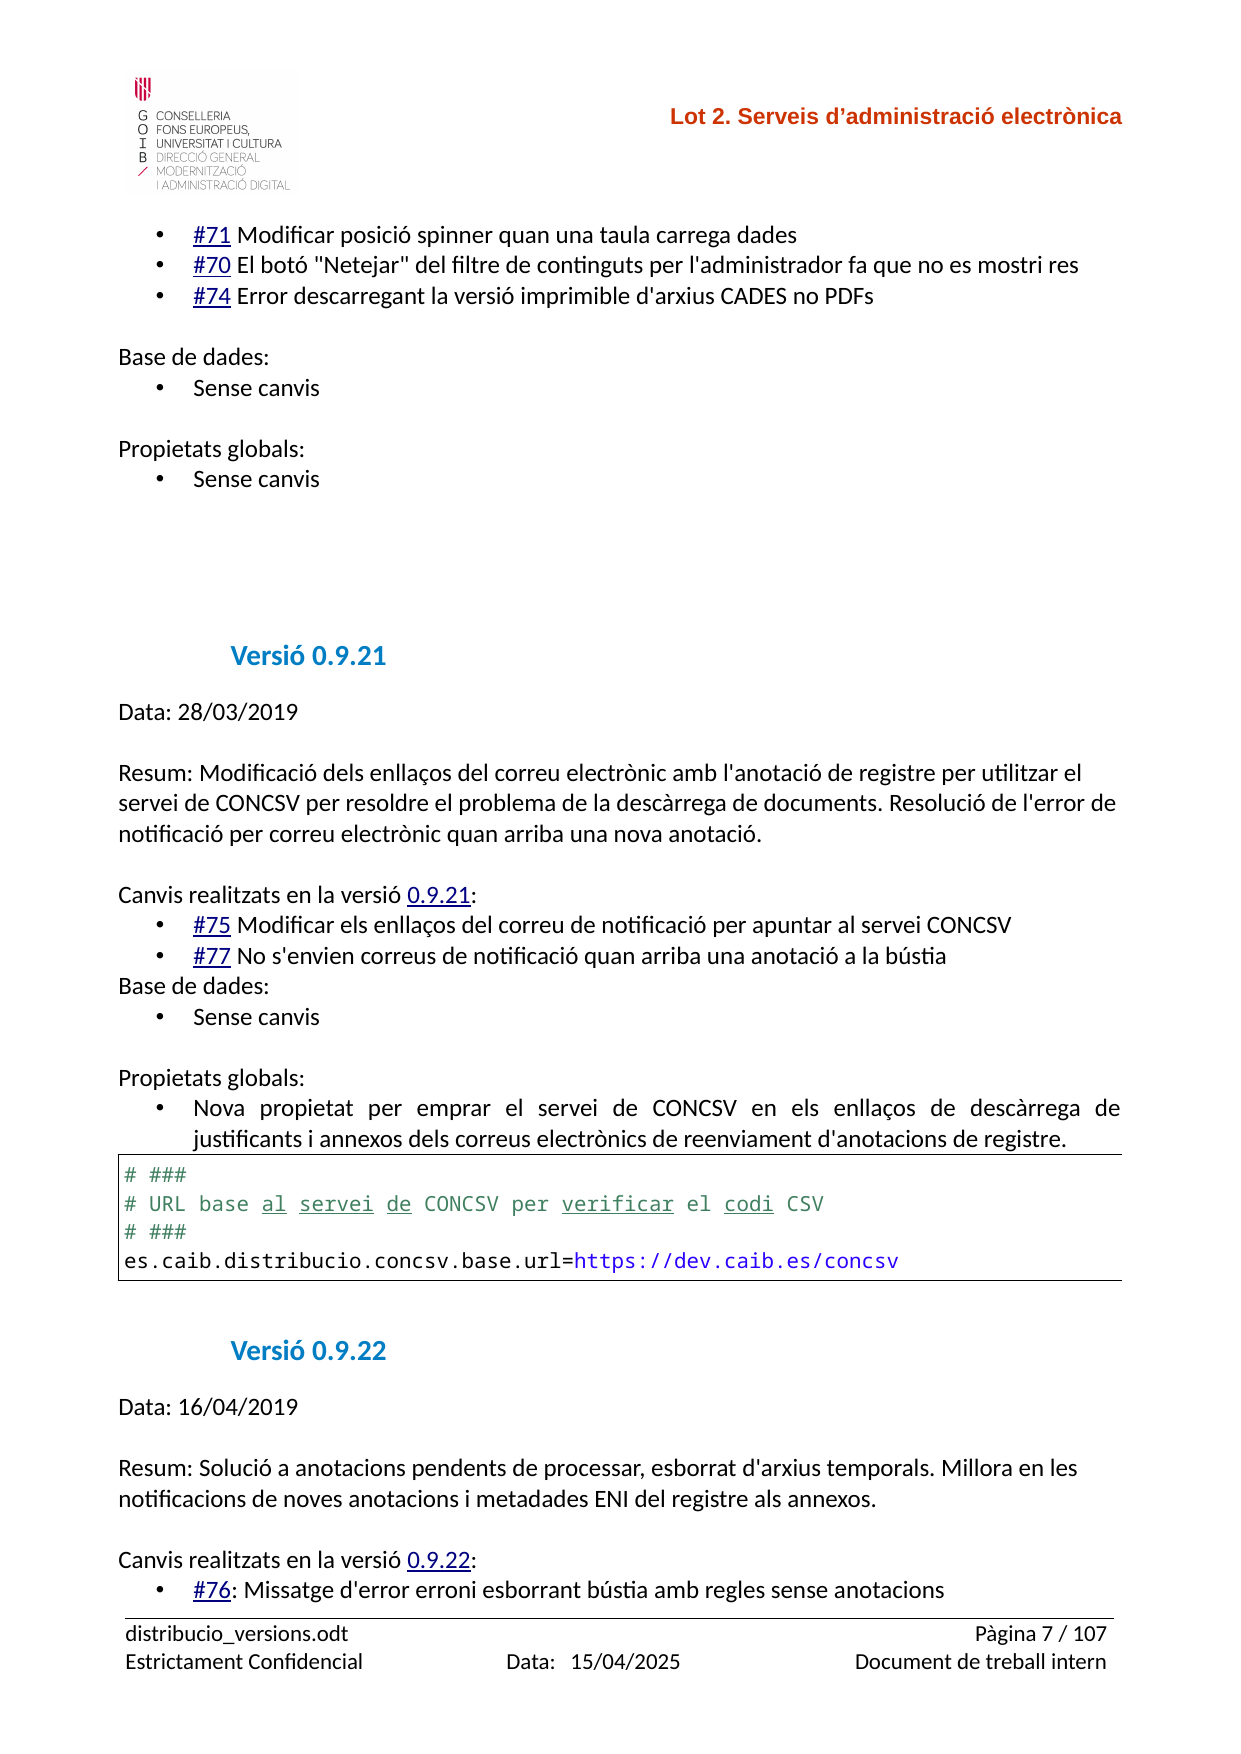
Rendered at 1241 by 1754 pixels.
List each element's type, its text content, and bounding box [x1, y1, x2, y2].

list Sense canvis [156, 1001, 1122, 1032]
text Data: 16/04/2019 [118, 1391, 1122, 1422]
list #70 El botó "Netejar" del filtre de continguts per l'administrador fa que no es mostri res [156, 250, 1122, 280]
text Resum: Solució a anotacions pendents de processar, esborrat d'arxius temporals. Millora en les notificacions de noves anotacions i metadades ENI del registre als annexos. [118, 1452, 1122, 1513]
list Sense canvis [156, 463, 1122, 494]
text Canvis realitzats en la versió 0.9.22: [118, 1544, 1122, 1574]
list #75 Modificar els enllaços del correu de notificació per apuntar al servei CONCSV [156, 909, 1122, 940]
text Resum: Modificació dels enllaços del correu electrònic amb l'anotació de registre per utilitzar el servei de CONCSV per resoldre el problema de la descàrrega de documents. Resolució de l'error de notificació per correu electrònic quan arriba una nova anotació. [118, 757, 1122, 848]
subtitle Versió 0.9.22 [153, 1332, 1122, 1368]
list #74 Error descarregant la versió imprimible d'arxius CADES no PDFs [156, 280, 1122, 311]
text Base de dades: [118, 341, 1122, 372]
list Nova propietat per emprar el servei de CONCSV en els enllaços de descàrrega de justificants i annexos dels correus electrònics de reenviament d'anotacions de registre. [156, 1093, 1122, 1154]
text Propietats globals: [118, 433, 1122, 463]
text Base de dades: [118, 971, 1122, 1001]
text Propietats globals: [118, 1062, 1122, 1093]
text Canvis realitzats en la versió 0.9.21: [118, 879, 1122, 909]
table_header # ### # URL base al servei de CONCSV per verificar el codi CSV # ### es.caib.distribucio.concsv.base.url=https://dev.caib.es/concsv [119, 1155, 1122, 1280]
list #76: Missatge d'error erroni esborrant bústia amb regles sense anotacions [156, 1574, 1122, 1605]
subtitle Versió 0.9.21 [153, 637, 1122, 672]
list #71 Modificar posició spinner quan una taula carrega dades [156, 219, 1122, 250]
list #77 No s'envien correus de notificació quan arriba una anotació a la bústia [156, 940, 1122, 971]
text Data: 28/03/2019 [118, 696, 1122, 726]
picture [126, 70, 299, 197]
list Sense canvis [156, 372, 1122, 402]
